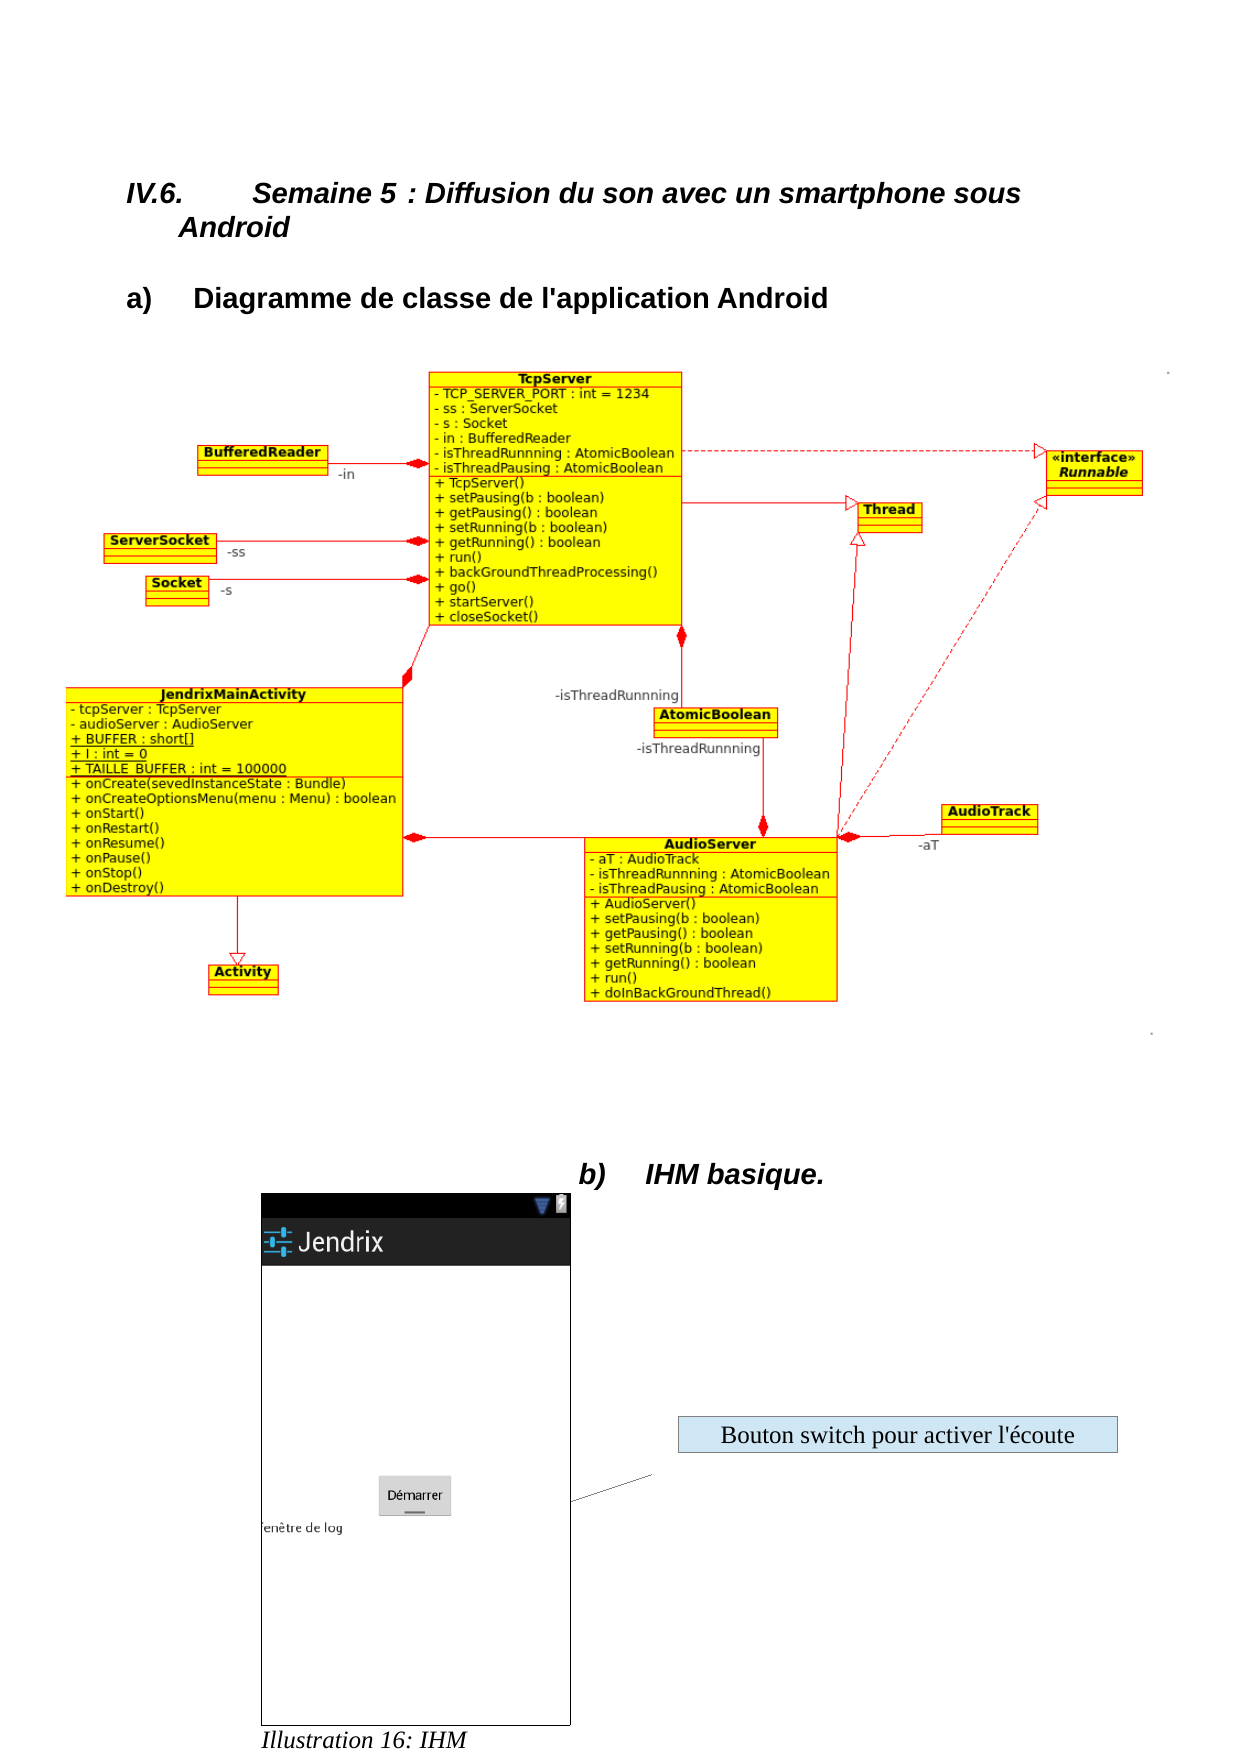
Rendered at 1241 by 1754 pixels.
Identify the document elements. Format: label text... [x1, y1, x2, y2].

subtitle Semaine 5 : Diffusion du son avec un smartphone sous Android [118, 176, 1122, 243]
subtitle IHM basique. [118, 1157, 1122, 1191]
subtitle Diagramme de classe de l'application Android [118, 281, 1122, 314]
picture [262, 1194, 570, 1725]
text Illustration 16: IHM [261, 1726, 570, 1754]
picture [66, 360, 1175, 1040]
